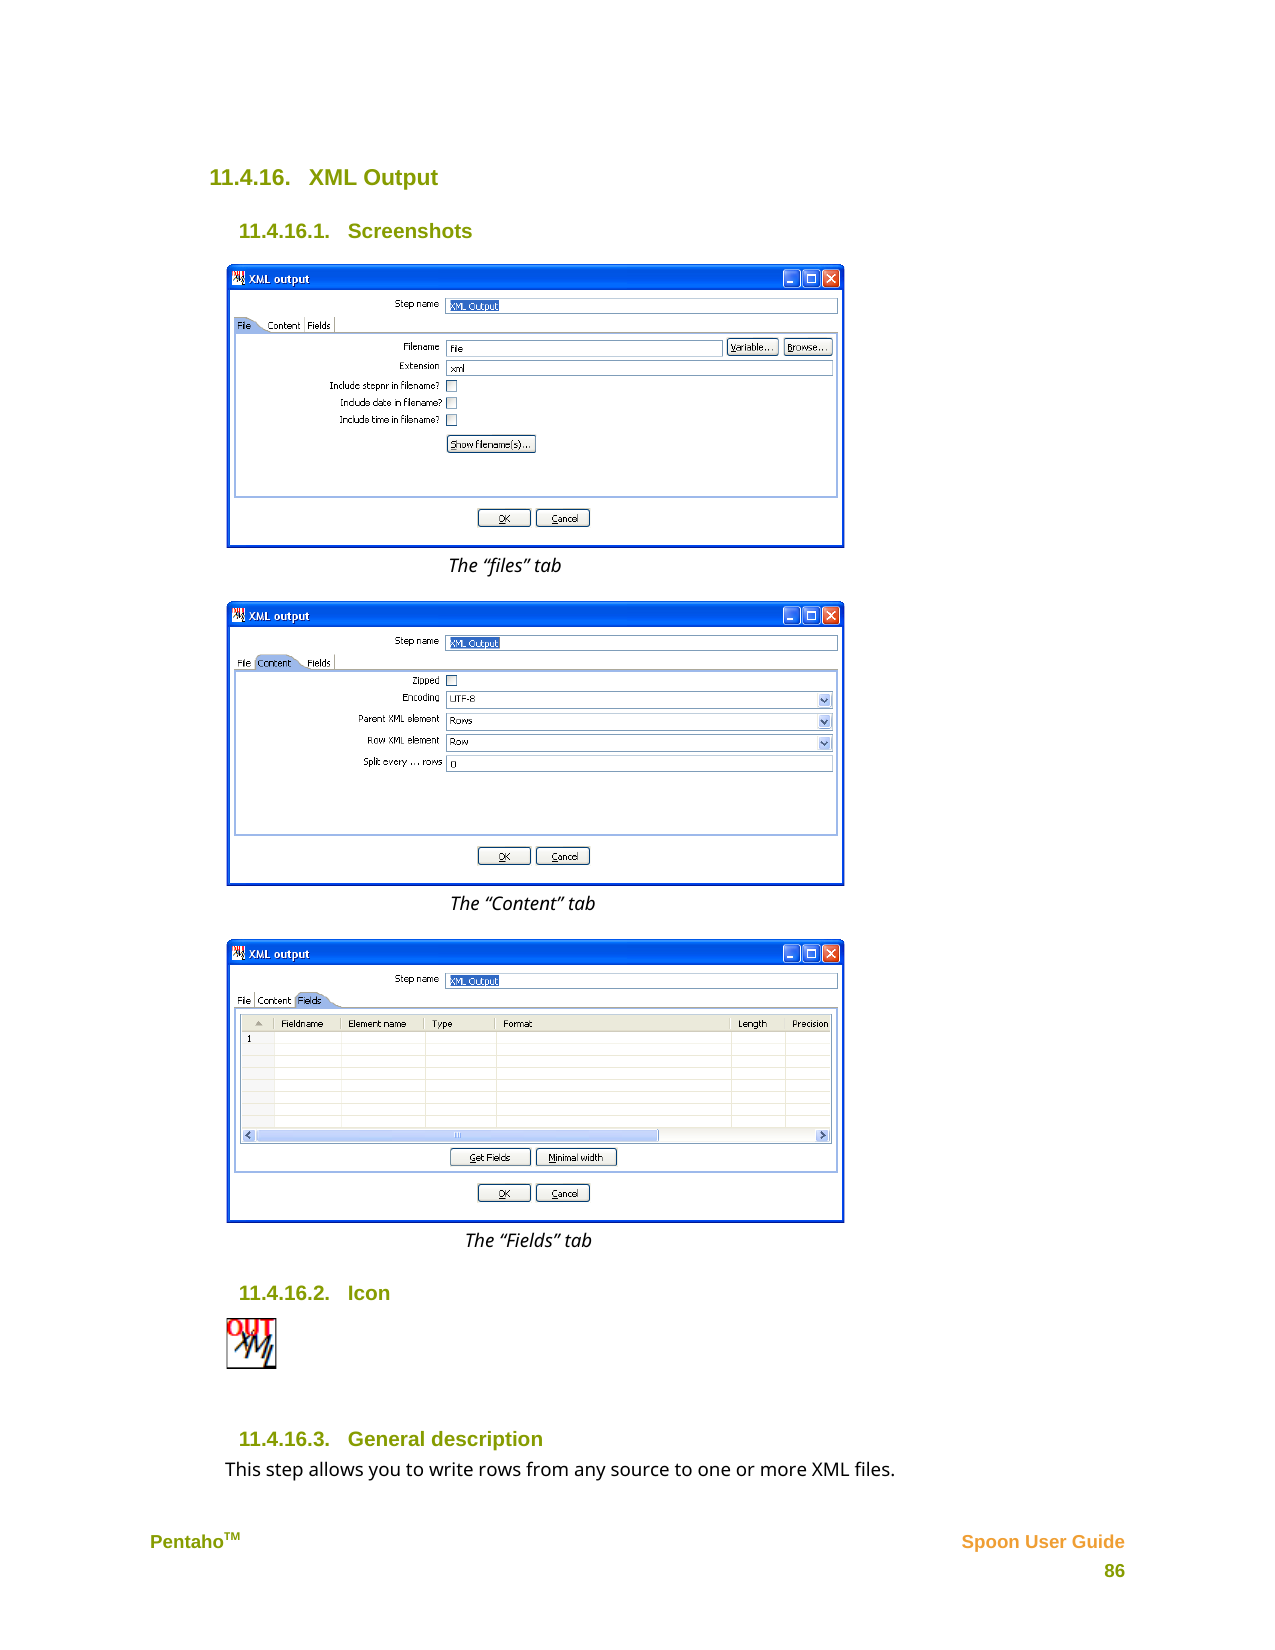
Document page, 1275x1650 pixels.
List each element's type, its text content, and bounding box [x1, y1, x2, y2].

text The “Fields” tab [225, 916, 1125, 1253]
text The “Content” tab [225, 578, 1125, 916]
text This step allows you to write rows from any source to one or more XML files. [225, 1453, 1125, 1483]
subtitle General description [239, 1418, 1125, 1453]
picture [226, 1318, 277, 1369]
picture [226, 264, 845, 548]
subtitle Icon [239, 1272, 1125, 1307]
subtitle XML Output [209, 157, 1125, 192]
text The “files” tab [225, 246, 1125, 578]
subtitle Screenshots [239, 211, 1125, 246]
picture [226, 601, 845, 886]
picture [226, 939, 845, 1223]
